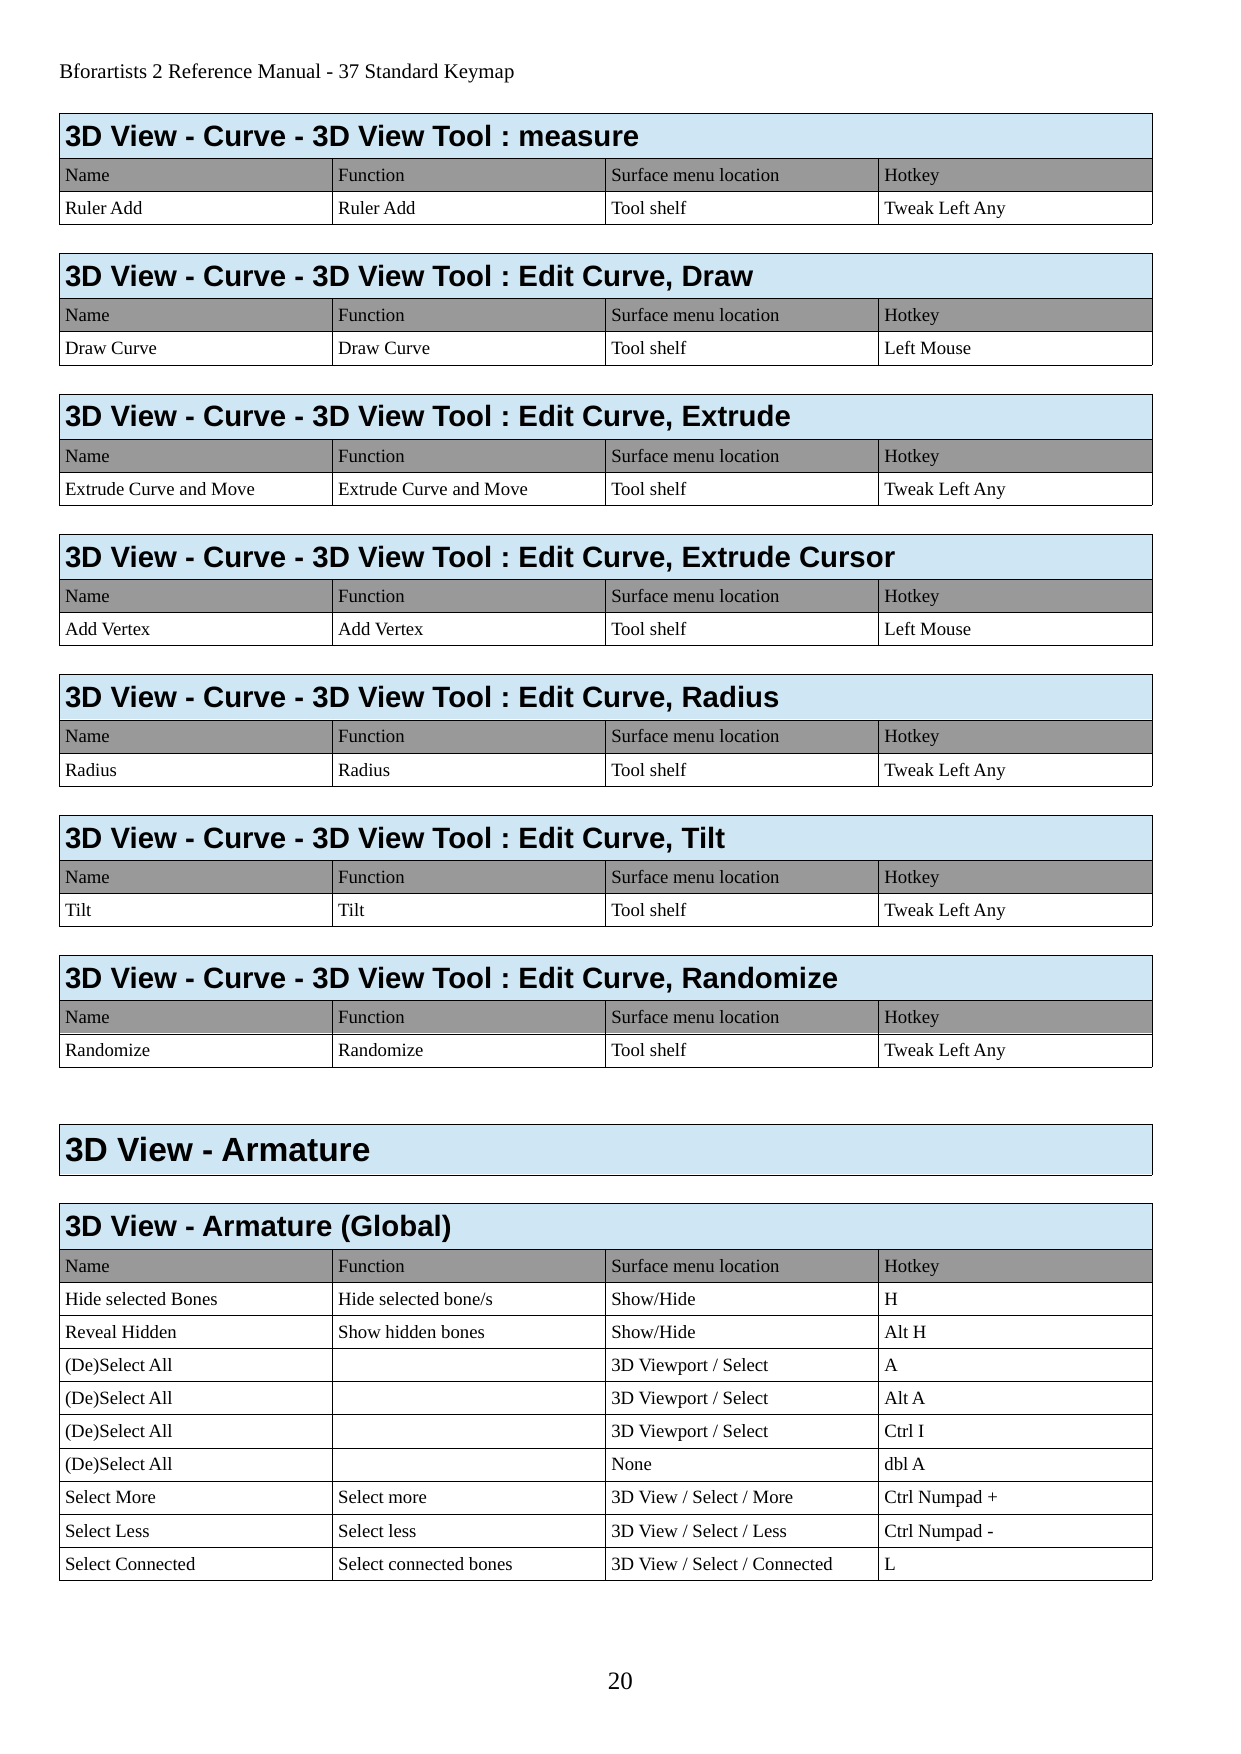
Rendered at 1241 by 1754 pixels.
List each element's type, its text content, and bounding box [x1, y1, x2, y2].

table_cell Tweak Left Any [879, 754, 1152, 786]
table_cell Name [60, 1250, 332, 1282]
table_cell Function [333, 440, 605, 472]
table_cell Tilt [333, 894, 605, 926]
table_cell Radius [333, 754, 605, 786]
table_cell Hide selected bone/s [333, 1283, 605, 1315]
table_cell Select Less [60, 1515, 332, 1547]
table_cell Select more [333, 1482, 605, 1514]
table_cell Ctrl Numpad + [879, 1482, 1152, 1514]
table_cell [333, 1449, 605, 1481]
table_cell Function [333, 861, 605, 893]
table_cell (De)Select All [60, 1415, 332, 1447]
table_cell 3D Viewport / Select [606, 1415, 878, 1447]
table_cell 3D View / Select / Less [606, 1515, 878, 1547]
table_cell Ruler Add [333, 192, 605, 224]
table_cell Surface menu location [606, 861, 878, 893]
table_cell L [879, 1548, 1152, 1580]
table_cell Name [60, 299, 332, 331]
table_cell Tool shelf [606, 894, 878, 926]
table_cell H [879, 1283, 1152, 1315]
table_cell 3D View / Select / Connected [606, 1548, 878, 1580]
table_cell Tool shelf [606, 613, 878, 645]
table_cell Alt H [879, 1316, 1152, 1348]
table_cell Surface menu location [606, 580, 878, 612]
table_cell None [606, 1449, 878, 1481]
table_cell Surface menu location [606, 159, 878, 191]
table_cell 3D Viewport / Select [606, 1349, 878, 1381]
table_cell Tweak Left Any [879, 192, 1152, 224]
table_header 3D View - Armature (Global) [60, 1204, 1152, 1249]
table_cell Hotkey [879, 1001, 1152, 1033]
table_cell Tool shelf [606, 192, 878, 224]
table_cell Function [333, 1001, 605, 1033]
table_cell Radius [60, 754, 332, 786]
table_header 3D View - Curve - 3D View Tool : measure [60, 114, 1152, 158]
table_cell Select More [60, 1482, 332, 1514]
table_cell Tool shelf [606, 754, 878, 786]
table_cell Name [60, 861, 332, 893]
table_cell Surface menu location [606, 721, 878, 753]
table_cell Show hidden bones [333, 1316, 605, 1348]
table_cell [333, 1415, 605, 1447]
table_cell Name [60, 159, 332, 191]
table_cell Hotkey [879, 440, 1152, 472]
table_cell Tweak Left Any [879, 1035, 1152, 1067]
table_cell Surface menu location [606, 1001, 878, 1033]
table_cell Function [333, 299, 605, 331]
table_cell (De)Select All [60, 1449, 332, 1481]
table_cell [333, 1349, 605, 1381]
table_cell [333, 1382, 605, 1414]
table_cell Hotkey [879, 1250, 1152, 1282]
table_cell Tool shelf [606, 332, 878, 364]
table_cell Hide selected Bones [60, 1283, 332, 1315]
table_header 3D View - Curve - 3D View Tool : Edit Curve, Tilt [60, 816, 1152, 860]
table_cell A [879, 1349, 1152, 1381]
table_cell Randomize [60, 1035, 332, 1067]
table_cell 3D Viewport / Select [606, 1382, 878, 1414]
table_cell Surface menu location [606, 299, 878, 331]
table_cell Tweak Left Any [879, 894, 1152, 926]
table_cell Tweak Left Any [879, 473, 1152, 505]
table_cell 3D View / Select / More [606, 1482, 878, 1514]
table_cell Function [333, 721, 605, 753]
table_cell Left Mouse [879, 332, 1152, 364]
table_cell Tool shelf [606, 1035, 878, 1067]
table_cell Name [60, 580, 332, 612]
table_cell Hotkey [879, 580, 1152, 612]
table_cell dbl A [879, 1449, 1152, 1481]
table_cell Select Connected [60, 1548, 332, 1580]
table_cell Name [60, 1001, 332, 1033]
table_cell Randomize [333, 1035, 605, 1067]
table_cell Draw Curve [333, 332, 605, 364]
table_cell Alt A [879, 1382, 1152, 1414]
table_cell (De)Select All [60, 1349, 332, 1381]
table_header 3D View - Curve - 3D View Tool : Edit Curve, Draw [60, 254, 1152, 298]
table_cell Name [60, 440, 332, 472]
table_cell Ctrl Numpad - [879, 1515, 1152, 1547]
table_cell (De)Select All [60, 1382, 332, 1414]
table_header 3D View - Curve - 3D View Tool : Edit Curve, Extrude [60, 395, 1152, 439]
table_cell Select less [333, 1515, 605, 1547]
table_cell Surface menu location [606, 440, 878, 472]
table_cell Add Vertex [60, 613, 332, 645]
table_cell Tool shelf [606, 473, 878, 505]
table_cell Surface menu location [606, 1250, 878, 1282]
table_header 3D View - Curve - 3D View Tool : Edit Curve, Extrude Cursor [60, 535, 1152, 579]
table_cell Draw Curve [60, 332, 332, 364]
table_cell Show/Hide [606, 1283, 878, 1315]
table_cell Left Mouse [879, 613, 1152, 645]
table_cell Hotkey [879, 721, 1152, 753]
table_cell Show/Hide [606, 1316, 878, 1348]
table_cell Add Vertex [333, 613, 605, 645]
table_cell Ctrl I [879, 1415, 1152, 1447]
table_header 3D View - Armature [60, 1125, 1152, 1174]
table_cell Function [333, 580, 605, 612]
table_cell Hotkey [879, 299, 1152, 331]
table_cell Reveal Hidden [60, 1316, 332, 1348]
table_cell Extrude Curve and Move [333, 473, 605, 505]
table_cell Name [60, 721, 332, 753]
table_cell Function [333, 1250, 605, 1282]
table_cell Function [333, 159, 605, 191]
table_cell Tilt [60, 894, 332, 926]
table_cell Select connected bones [333, 1548, 605, 1580]
table_cell Extrude Curve and Move [60, 473, 332, 505]
table_cell Hotkey [879, 861, 1152, 893]
table_cell Ruler Add [60, 192, 332, 224]
table_cell Hotkey [879, 159, 1152, 191]
table_header 3D View - Curve - 3D View Tool : Edit Curve, Radius [60, 675, 1152, 719]
table_header 3D View - Curve - 3D View Tool : Edit Curve, Randomize [60, 956, 1152, 1000]
